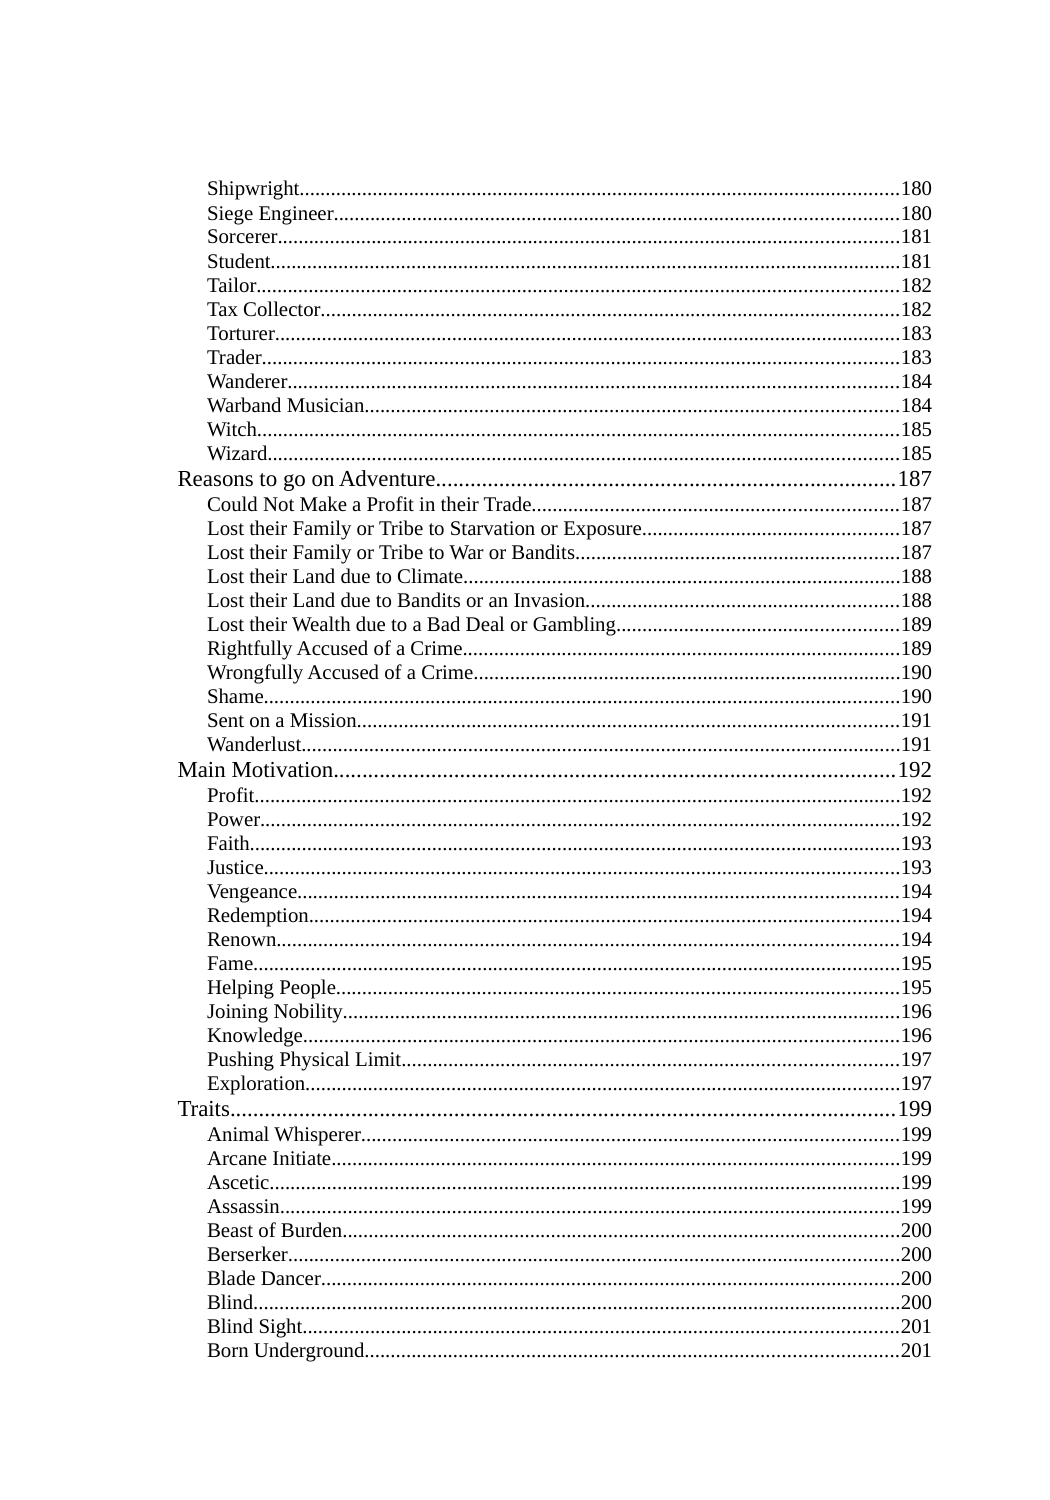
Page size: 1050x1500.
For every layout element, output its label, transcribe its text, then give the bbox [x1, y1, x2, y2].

text Profit 192 [207, 782, 932, 807]
text Lost their Wealth due to a Bad Deal or Gambling 189 [207, 612, 932, 636]
text Lost their Family or Tribe to Starvation or Exposure 187 [207, 516, 932, 539]
text Wanderlust 191 [207, 732, 932, 756]
text Exploration 197 [207, 1071, 932, 1095]
text Witch 185 [207, 417, 932, 441]
text Fame 195 [207, 951, 932, 975]
text Tailor 182 [207, 273, 932, 297]
text Tax Collector 182 [207, 297, 932, 321]
text Trader 183 [207, 345, 932, 369]
text Joining Nobility 196 [207, 999, 932, 1023]
text Wizard 185 [207, 441, 932, 465]
text Blade Dancer 200 [207, 1266, 932, 1290]
text Warband Musician 184 [207, 393, 932, 417]
text Pushing Physical Limit 197 [207, 1047, 932, 1071]
text Traits 199 [177, 1095, 932, 1122]
text Ascetic 199 [207, 1170, 932, 1194]
text Lost their Family or Tribe to War or Bandits 187 [207, 539, 932, 564]
text Beast of Burden 200 [207, 1218, 932, 1242]
text Wrongfully Accused of a Crime 190 [207, 660, 932, 684]
text Knowledge 196 [207, 1023, 932, 1047]
text Vengeance 194 [207, 879, 932, 903]
text Could Not Make a Profit in their Trade 187 [207, 491, 932, 516]
text Lost their Land due to Bandits or an Invasion 188 [207, 588, 932, 612]
text Sent on a Mission 191 [207, 708, 932, 732]
text Assassin 199 [207, 1194, 932, 1218]
text Student 181 [207, 248, 932, 273]
text Reasons to go on Adventure 187 [177, 465, 932, 491]
text Justice 193 [207, 855, 932, 879]
text Helping People 195 [207, 975, 932, 999]
text Rightfully Accused of a Crime 189 [207, 636, 932, 660]
text Lost their Land due to Climate 188 [207, 564, 932, 588]
text Torturer 183 [207, 321, 932, 345]
text Power 192 [207, 807, 932, 831]
text Blind Sight 201 [207, 1314, 932, 1338]
text Siege Engineer 180 [207, 200, 932, 224]
text Shipwright 180 [207, 176, 932, 200]
text Sorcerer 181 [207, 224, 932, 248]
text Wanderer 184 [207, 369, 932, 393]
text Animal Whisperer 199 [207, 1122, 932, 1146]
text Shame 190 [207, 684, 932, 708]
text Berserker 200 [207, 1242, 932, 1266]
text Faith 193 [207, 831, 932, 855]
text Main Motivation 192 [177, 756, 932, 782]
text Blind 200 [207, 1290, 932, 1314]
text Redemption 194 [207, 903, 932, 927]
text Renown 194 [207, 927, 932, 951]
text Born Underground 201 [207, 1338, 932, 1362]
text Arcane Initiate 199 [207, 1146, 932, 1170]
